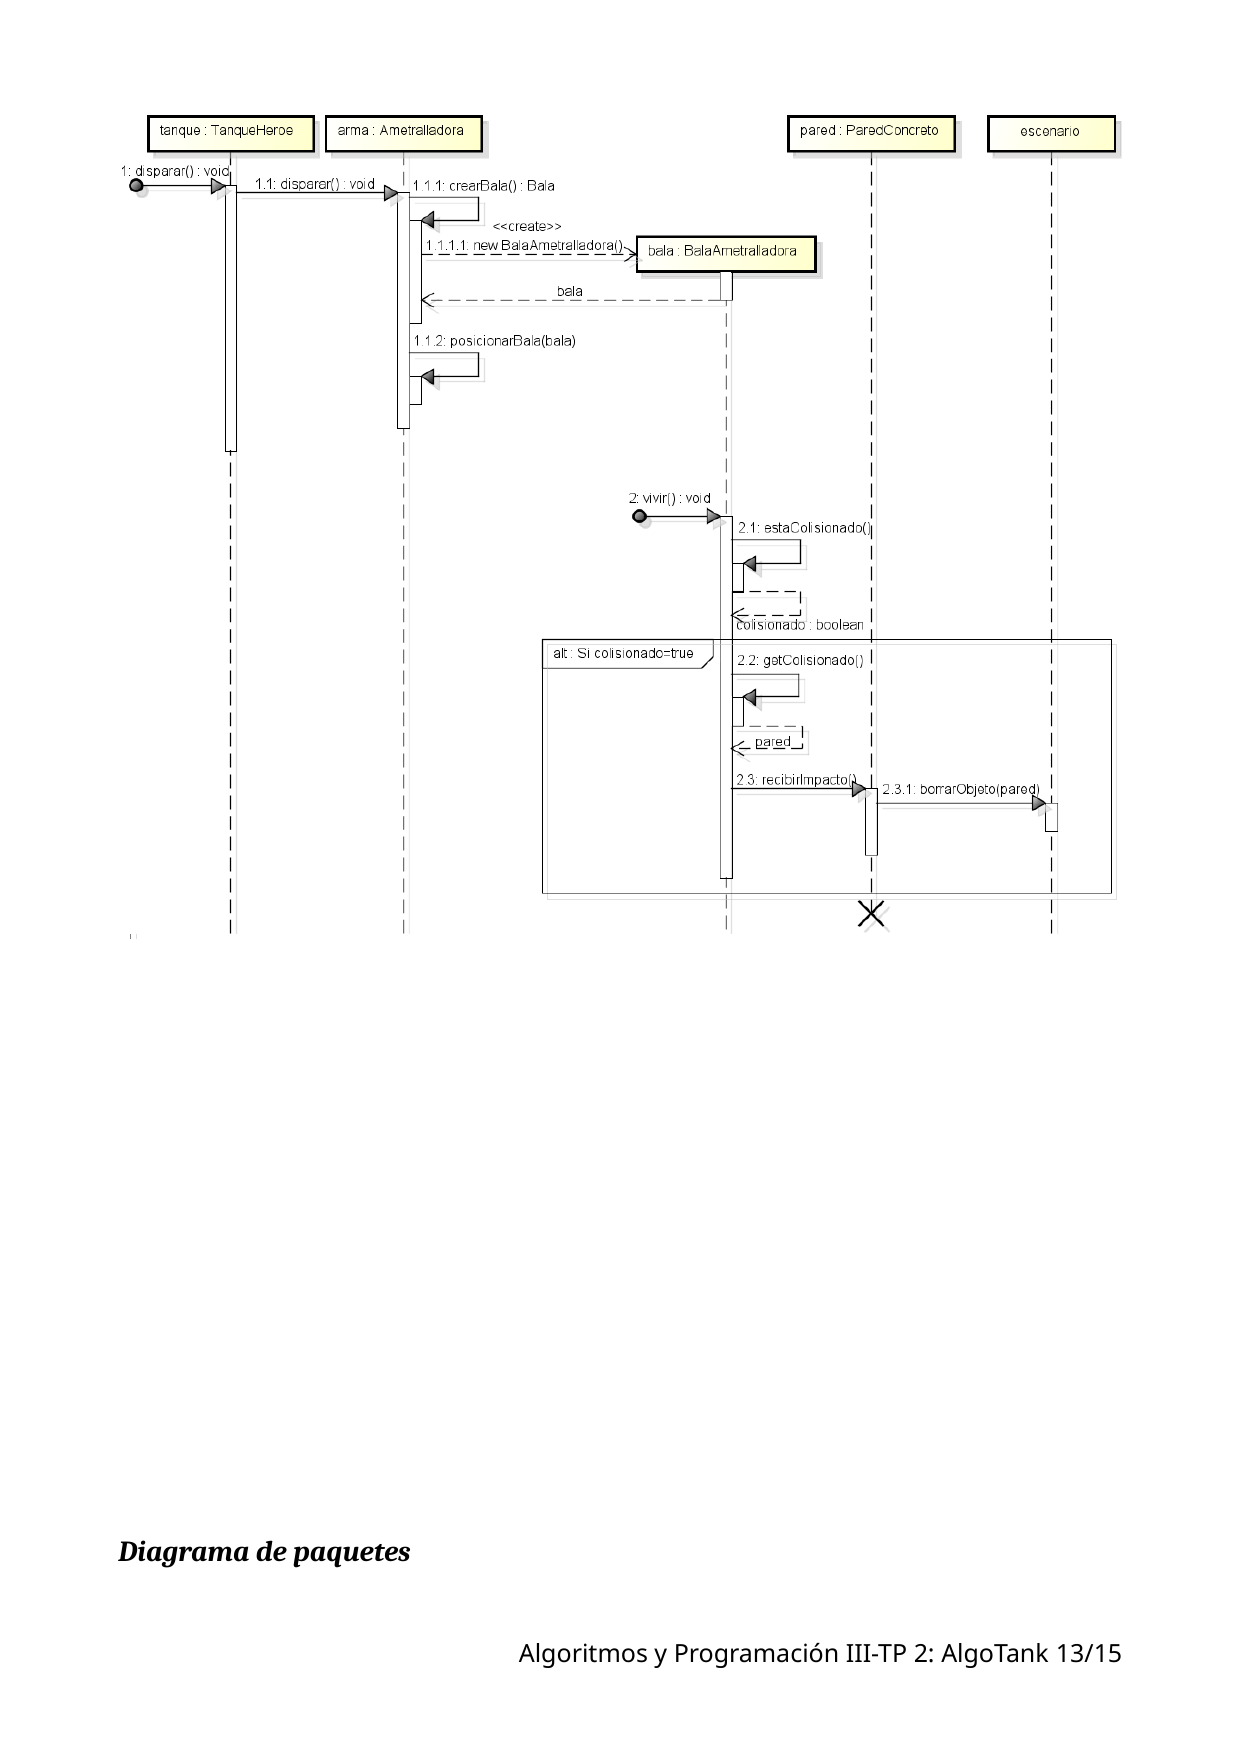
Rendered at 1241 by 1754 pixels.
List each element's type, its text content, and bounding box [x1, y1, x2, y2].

subtitle Diagrama de paquetes [118, 1535, 1122, 1569]
